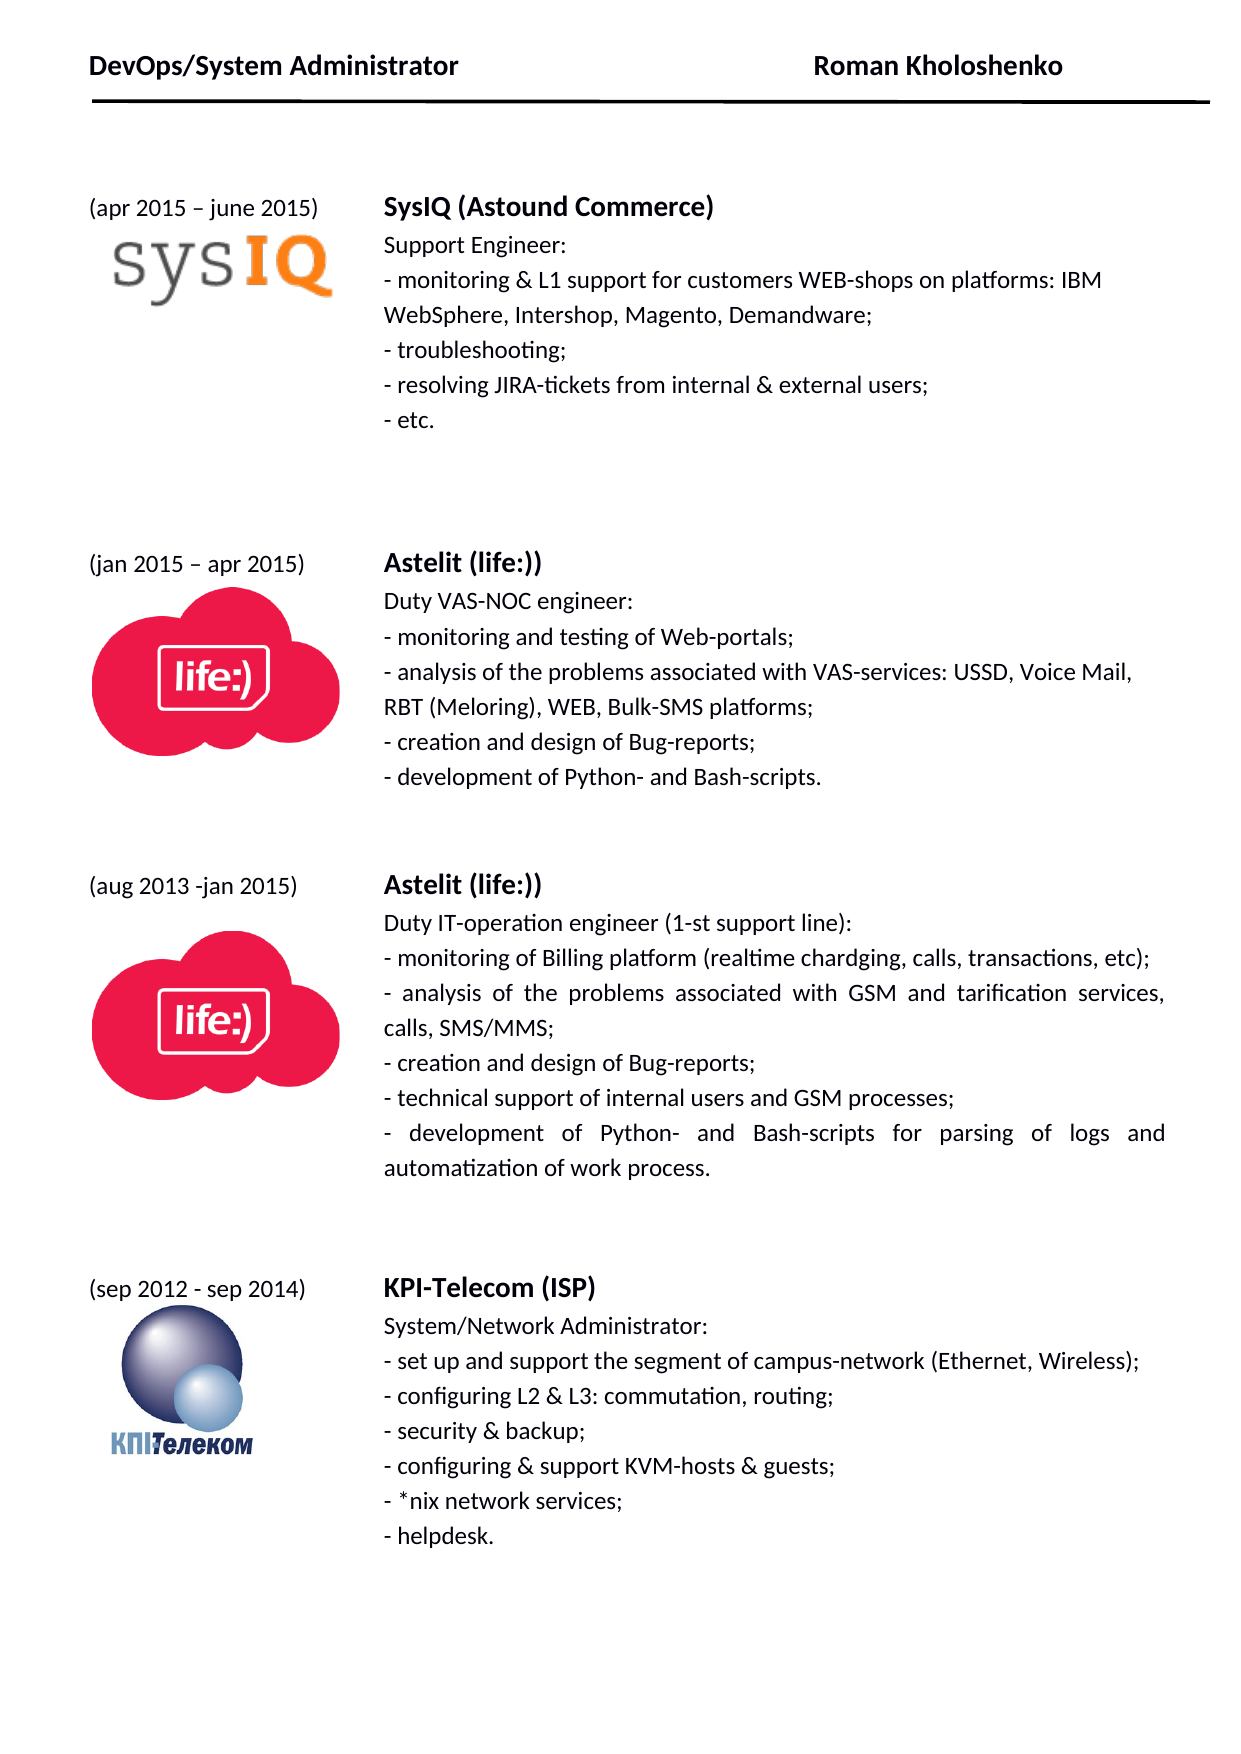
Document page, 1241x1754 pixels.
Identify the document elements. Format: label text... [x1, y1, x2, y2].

text - analysis of the problems associated with GSM and tarification services, calls, SMS/MMS; [384, 977, 1167, 1043]
text - creation and design of Bug-reports; [384, 1047, 1167, 1078]
text (sep 2012 - sep 2014) KPI-Telecom (ISP) [89, 1269, 1167, 1305]
text Duty IT-operation engineer (1-st support line): [89, 907, 1167, 938]
picture [111, 1376, 254, 1455]
text (apr 2015 – june 2015) SysIQ (Astound Commerce) [89, 188, 1167, 224]
text (jan 2015 – apr 2015) Astelit (life:)) [89, 544, 1167, 580]
picture [92, 616, 340, 756]
text - development of Python- and Bash-scripts for parsing of logs and automatization of work process. [384, 1117, 1167, 1183]
text - monitoring and testing of Web-portals; [384, 621, 1167, 652]
text - monitoring of Billing platform (realtime chardging, calls, transactions, etc); [310, 942, 1167, 973]
text Support Engineer: [89, 229, 1167, 260]
text - *nix network services; [310, 1485, 1167, 1516]
picture [92, 938, 340, 1082]
text - technical support of internal users and GSM processes; [89, 1082, 1167, 1113]
text - analysis of the problems associated with VAS-services: USSD, Voice Mail, RBT (Meloring), WEB, Bulk-SMS platforms; [384, 656, 1167, 722]
text System/Network Administrator: [89, 1310, 1167, 1341]
picture [81, 192, 363, 334]
text - etc. [310, 404, 1167, 435]
picture [111, 1341, 254, 1345]
text (aug 2013 -jan 2015) Astelit (life:)) [89, 866, 1167, 902]
text - set up and support the segment of campus-network (Ethernet, Wireless); [89, 1345, 1167, 1376]
text - resolving JIRA-tickets from internal & external users; [310, 369, 1167, 400]
text - configuring & support KVM-hosts & guests; [310, 1450, 1167, 1481]
text - helpdesk. [310, 1520, 1167, 1551]
text - development of Python- and Bash-scripts. [384, 761, 1167, 792]
text Duty VAS-NOC engineer: [89, 585, 1167, 616]
text - troubleshooting; [310, 334, 1167, 365]
picture [111, 1305, 254, 1310]
text - creation and design of Bug-reports; [384, 726, 1167, 757]
text - monitoring & L1 support for customers WEB-shops on platforms: IBM WebSphere, Intershop, Magento, Demandware; [384, 264, 1167, 330]
text - security & backup; [384, 1415, 1167, 1446]
text - configuring L2 & L3: commutation, routing; [310, 1380, 1167, 1411]
